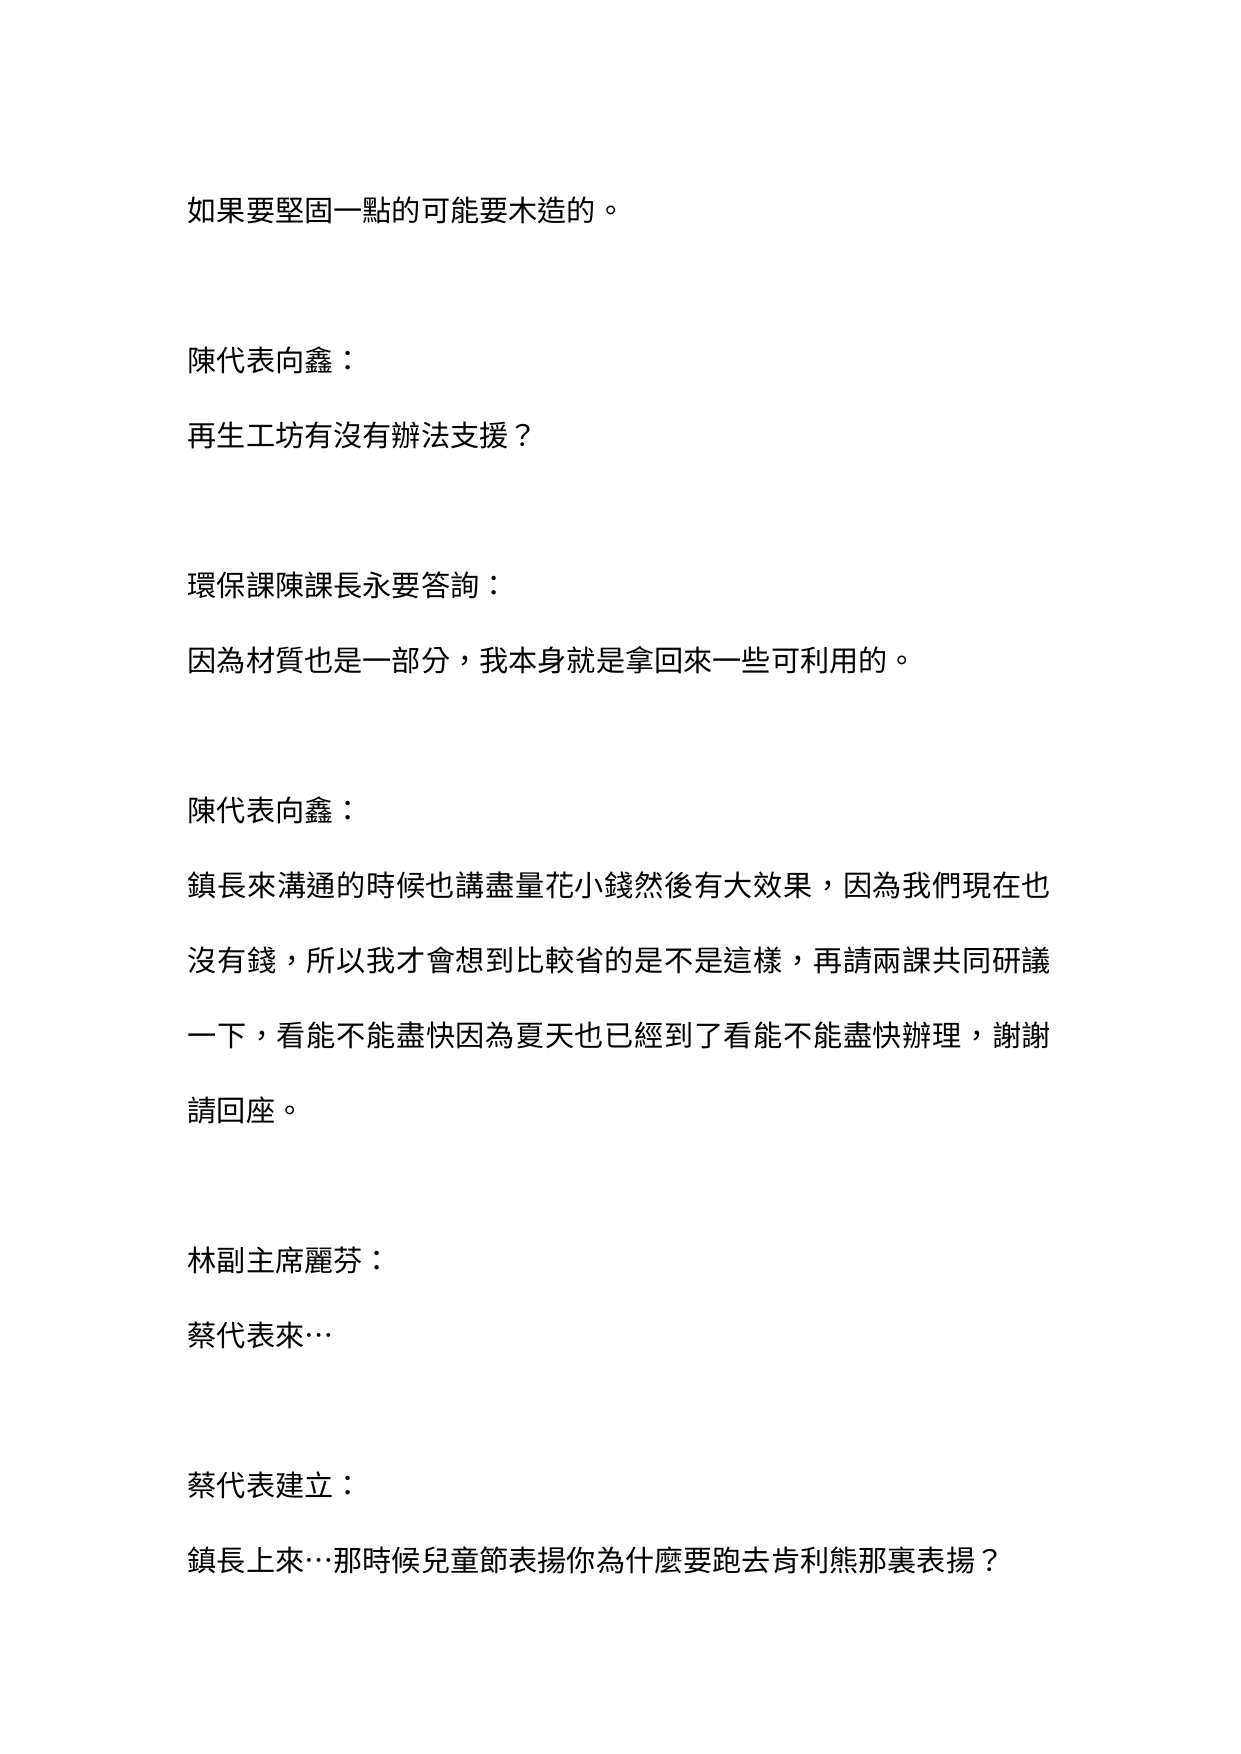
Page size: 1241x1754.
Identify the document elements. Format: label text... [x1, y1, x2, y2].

text 鎮長上來…那時候兒童節表揚你為什麼要跑去肯利熊那裏表揚？ [187, 1514, 1053, 1589]
text 蔡代表建立： [187, 1439, 1053, 1514]
text 鎮長來溝通的時候也講盡量花小錢然後有大效果，因為我們現在也沒有錢，所以我才會想到比較省的是不是這樣，再請兩課共同研議一下，看能不能盡快因為夏天也已經到了看能不能盡快辦理，謝謝請回座。 [187, 839, 1053, 1139]
text 環保課陳課長永要答詢： [187, 539, 1053, 614]
text 再生工坊有沒有辦法支援？ [187, 389, 1053, 464]
text 陳代表向鑫： [187, 314, 1053, 389]
text 因為材質也是一部分，我本身就是拿回來一些可利用的。 [187, 614, 1053, 689]
text 蔡代表來… [187, 1289, 1053, 1364]
text 林副主席麗芬： [187, 1214, 1053, 1289]
text 陳代表向鑫： [187, 764, 1053, 839]
text 如果要堅固一點的可能要木造的。 [187, 164, 1053, 239]
